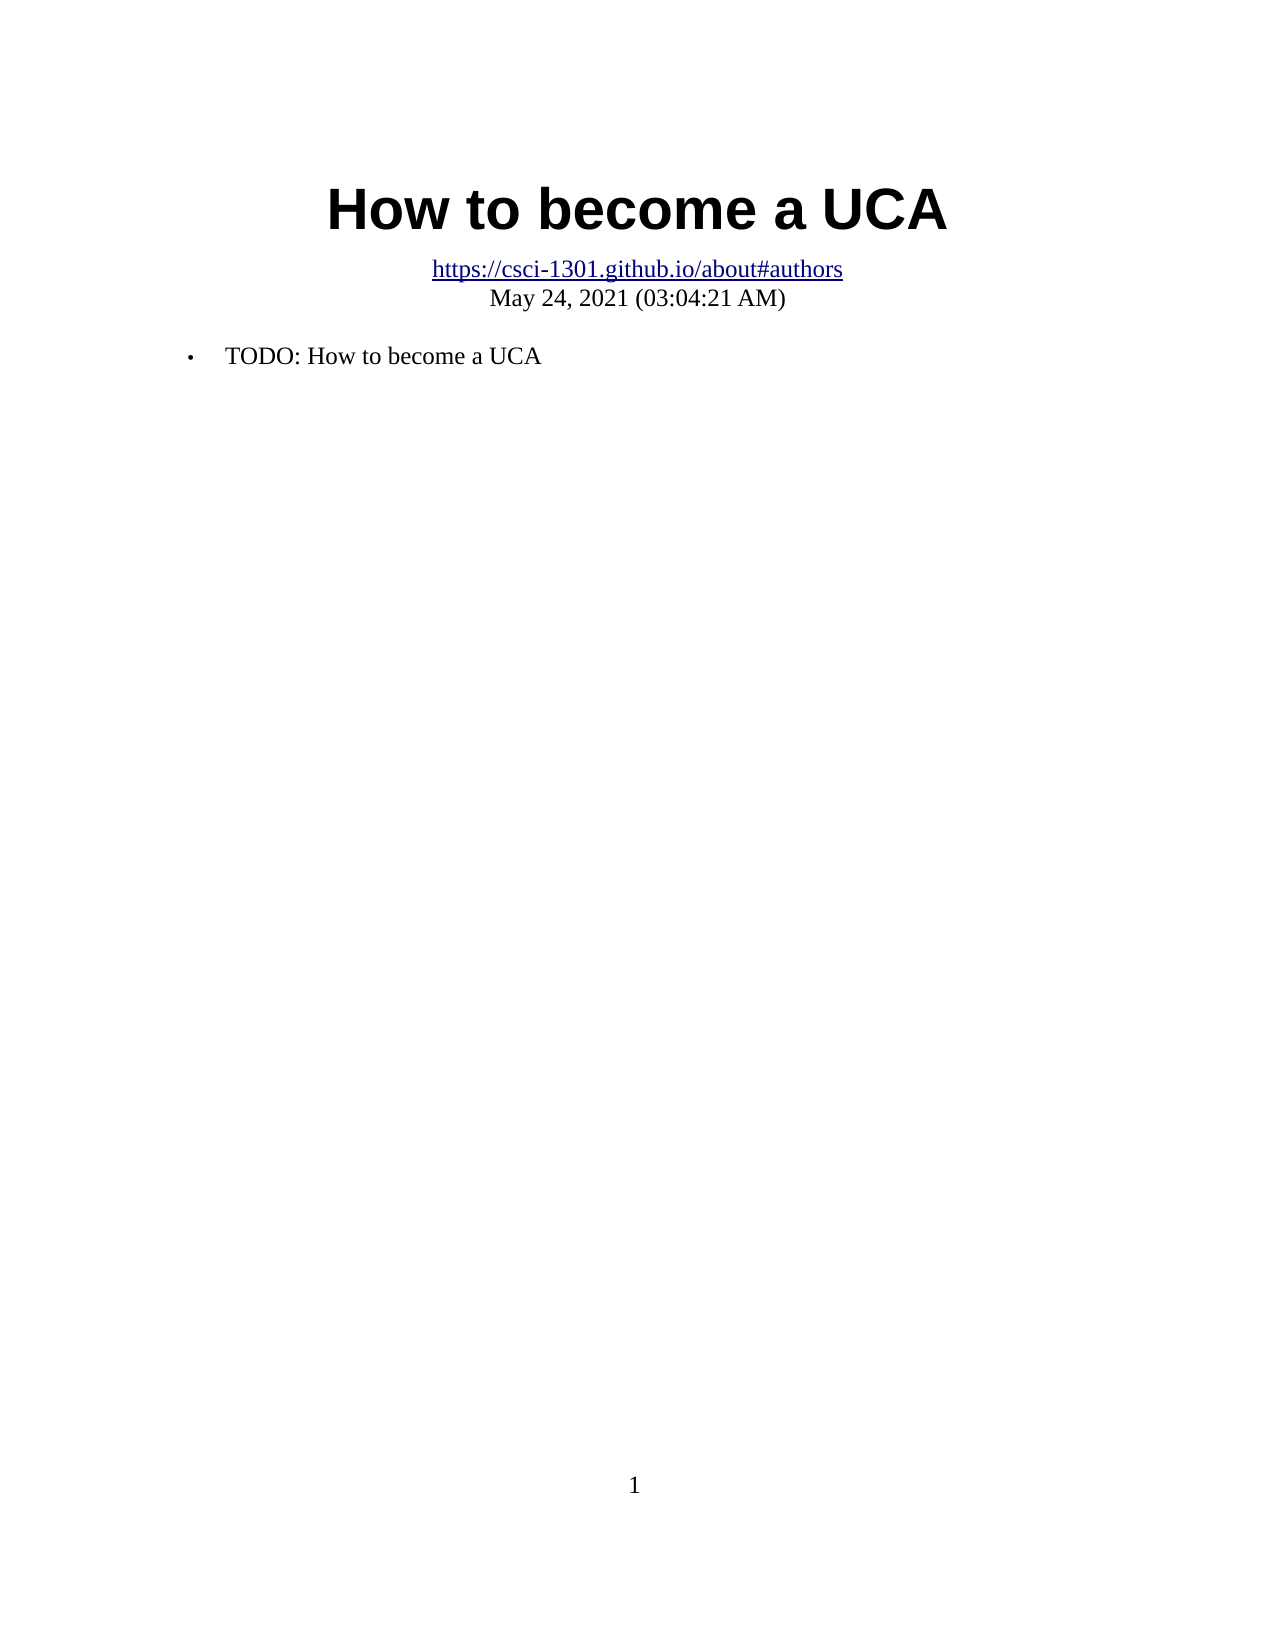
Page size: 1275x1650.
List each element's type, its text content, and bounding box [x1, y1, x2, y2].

text May 24, 2021 (03:04:21 AM) [150, 283, 1125, 312]
title How to become a UCA [150, 175, 1125, 242]
list TODO: How to become a UCA [187, 341, 1125, 369]
text https://csci-1301.github.io/about#authors [150, 254, 1125, 283]
